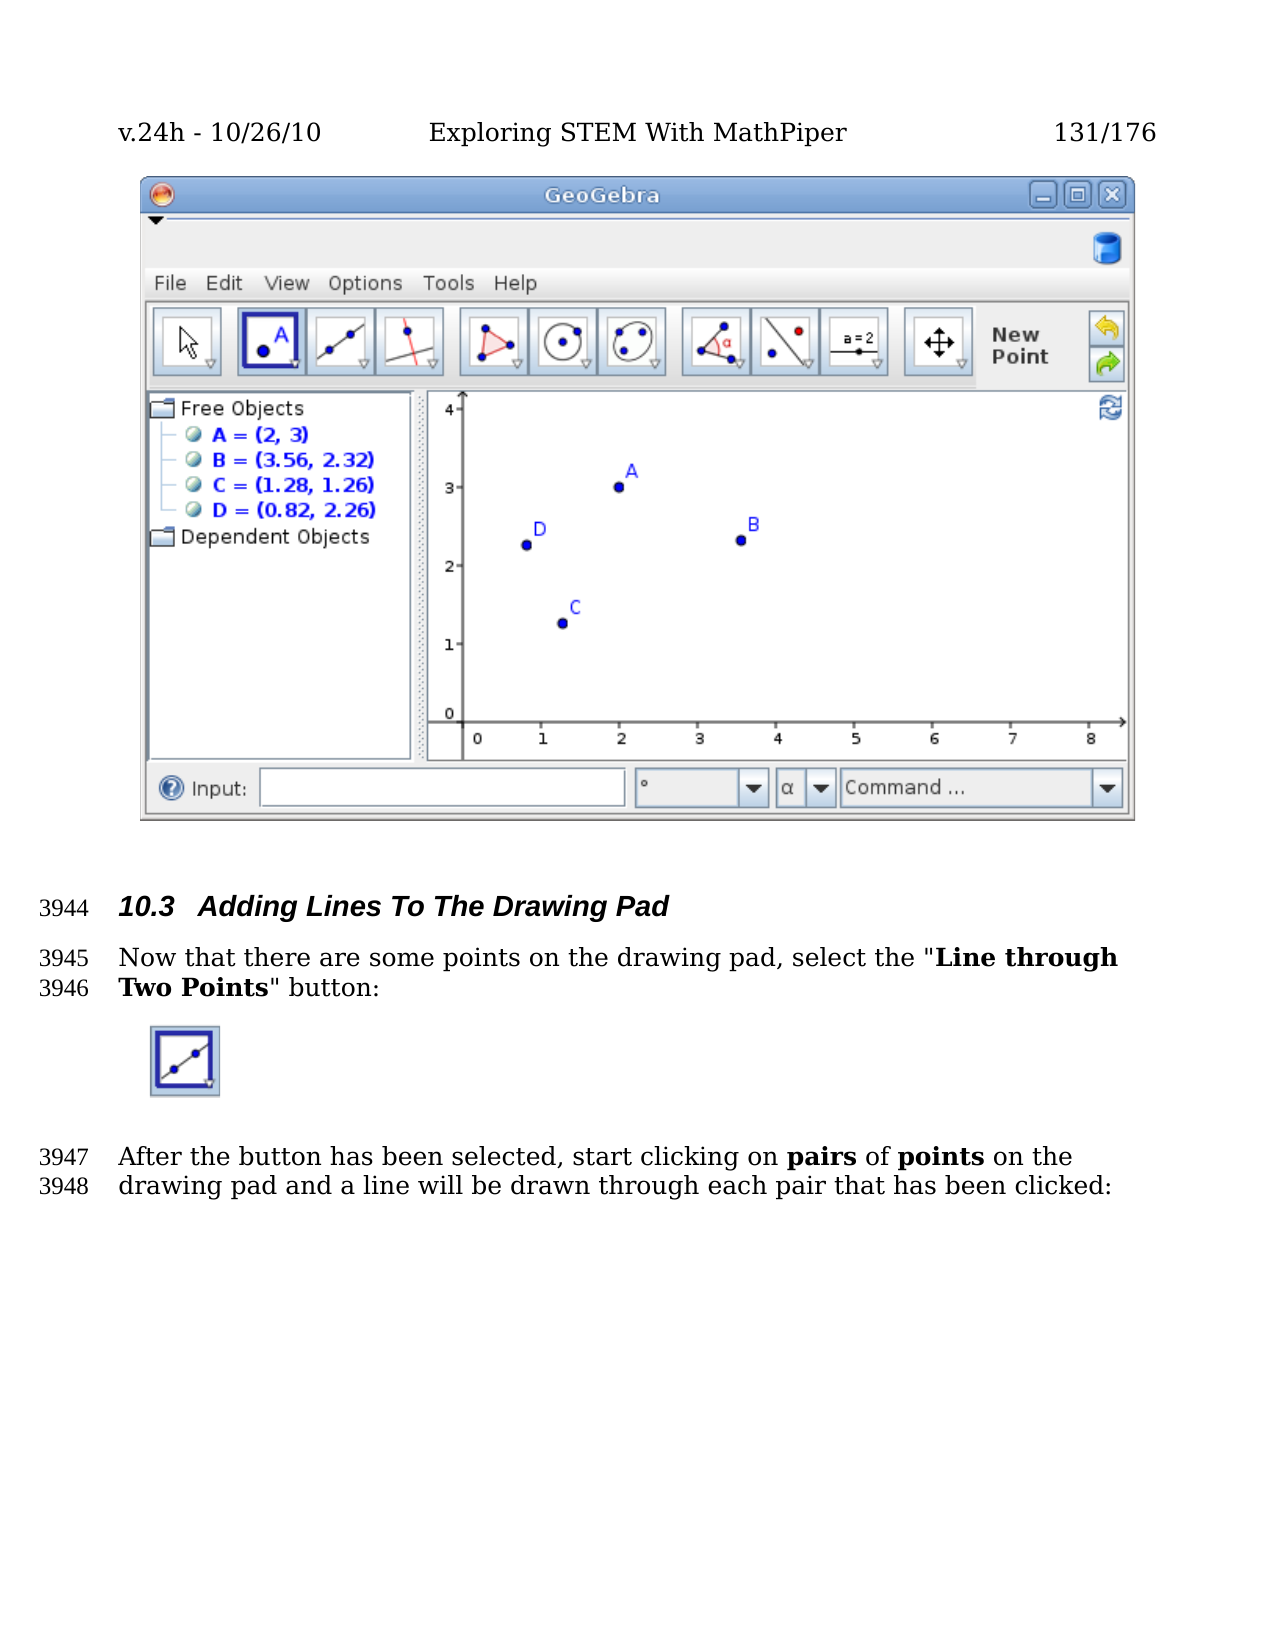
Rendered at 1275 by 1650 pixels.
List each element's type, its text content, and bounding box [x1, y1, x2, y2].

subtitle Adding Lines To The Drawing Pad [118, 889, 1157, 922]
text After the button has been selected, start clicking on pairs of points on the drawing pad and a line will be drawn through each pair that has been clicked: [118, 1142, 1157, 1200]
picture [140, 176, 1136, 821]
picture [149, 1024, 221, 1098]
text Now that there are some points on the drawing pad, select the "Line through Two Points" button: [118, 943, 1157, 1002]
